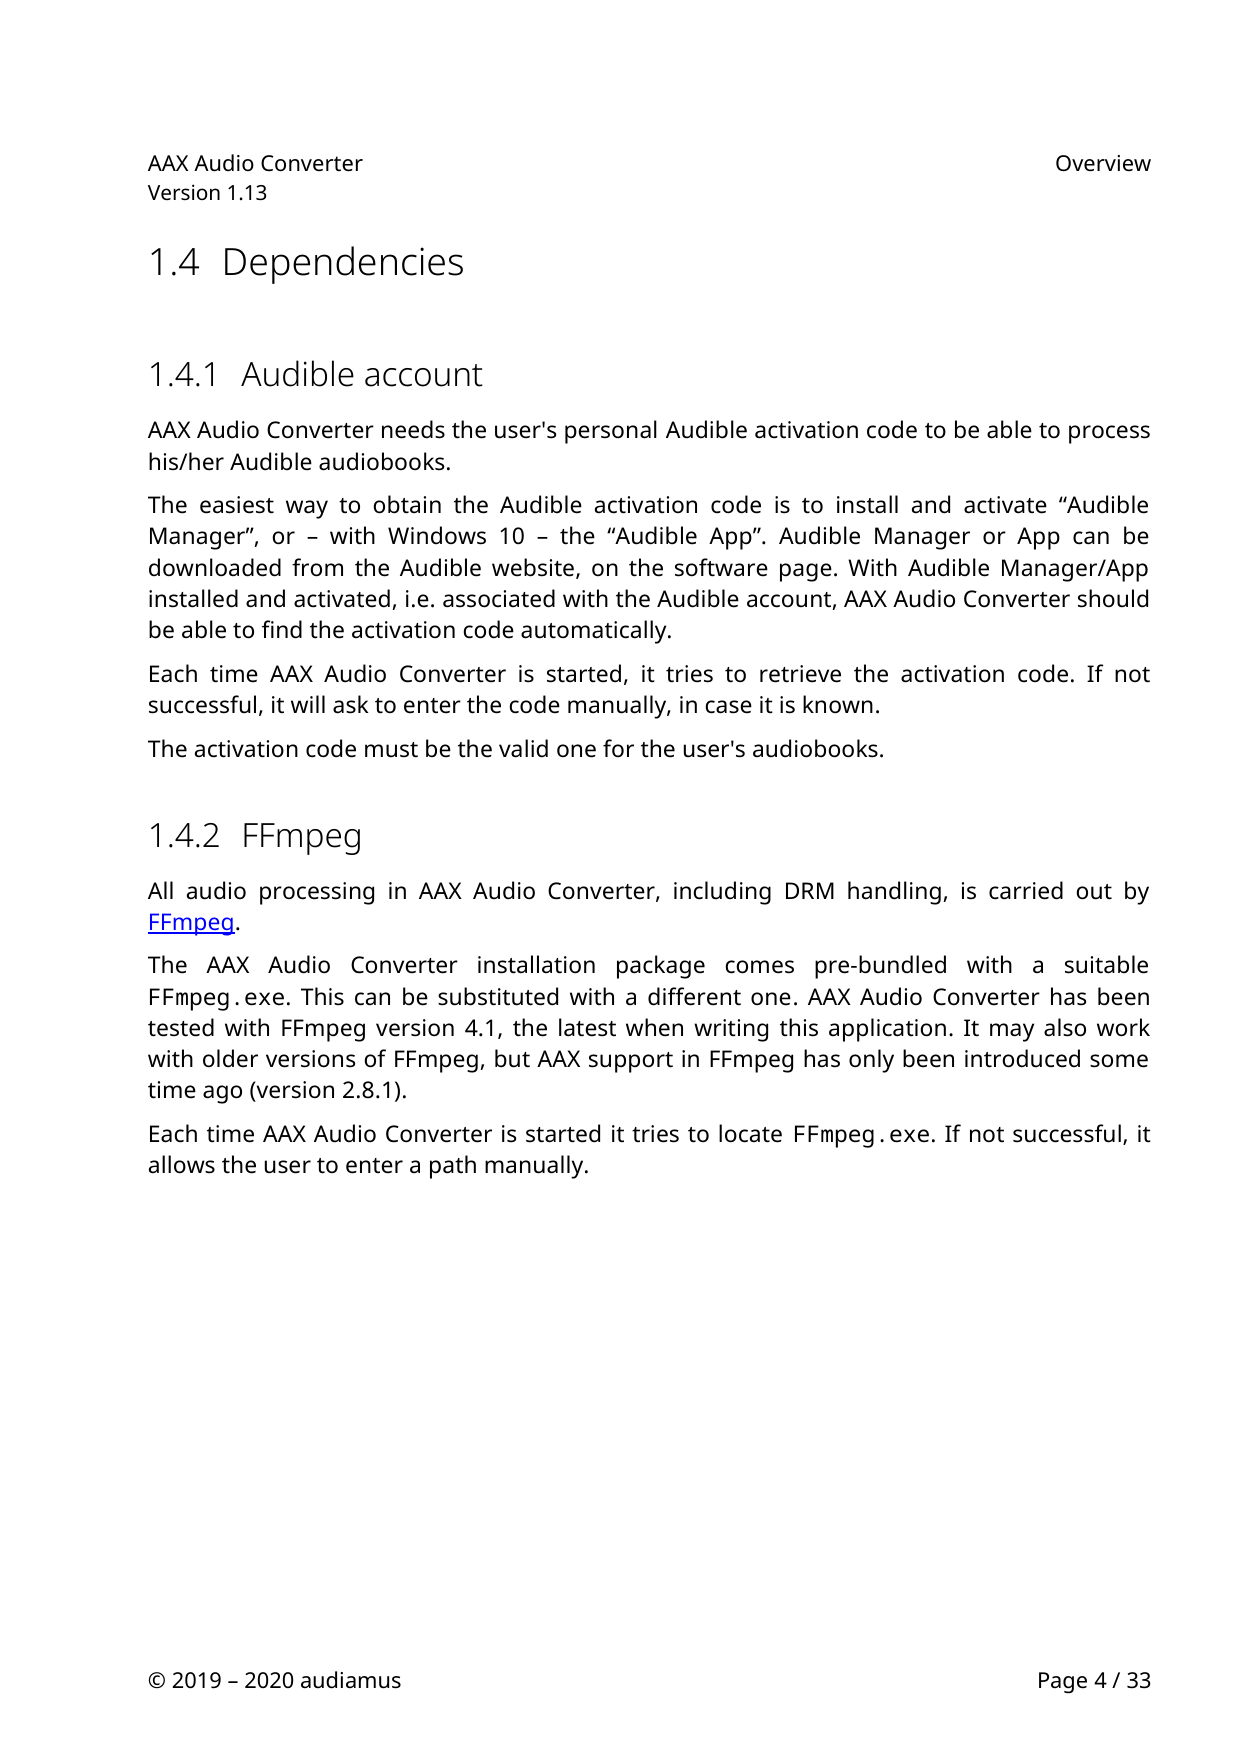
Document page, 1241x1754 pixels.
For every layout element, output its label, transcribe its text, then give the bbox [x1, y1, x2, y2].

subtitle Dependencies [148, 235, 1152, 286]
text AAX Audio Converter needs the user's personal Audible activation code to be able to process his/her Audible audiobooks. [148, 414, 1152, 477]
subtitle Audible account [148, 351, 1152, 396]
text Each time AAX Audio Converter is started it tries to locate FFmpeg.exe. If not successful, it allows the user to enter a path manually. [148, 1118, 1152, 1181]
text The easiest way to obtain the Audible activation code is to install and activate “Audible Manager”, or – with Windows 10 – the “Audible App”. Audible Manager or App can be downloaded from the Audible website, on the software page. With Audible Manager/App installed and activated, i.e. associated with the Audible account, AAX Audio Converter should be able to find the activation code automatically. [148, 489, 1152, 645]
text The AAX Audio Converter installation package comes pre-bundled with a suitable FFmpeg.exe. This can be substituted with a different one. AAX Audio Converter has been tested with FFmpeg version 4.1, the latest when writing this application. It may also work with older versions of FFmpeg, but AAX support in FFmpeg has only been introduced some time ago (version 2.8.1). [148, 949, 1152, 1106]
text All audio processing in AAX Audio Converter, including DRM handling, is carried out by FFmpeg. [148, 874, 1152, 937]
subtitle FFmpeg [148, 812, 1152, 857]
text The activation code must be the valid one for the user's audiobooks. [148, 733, 1152, 764]
text Each time AAX Audio Converter is started, it tries to retrieve the activation code. If not successful, it will ask to enter the code manually, in case it is known. [148, 658, 1152, 720]
